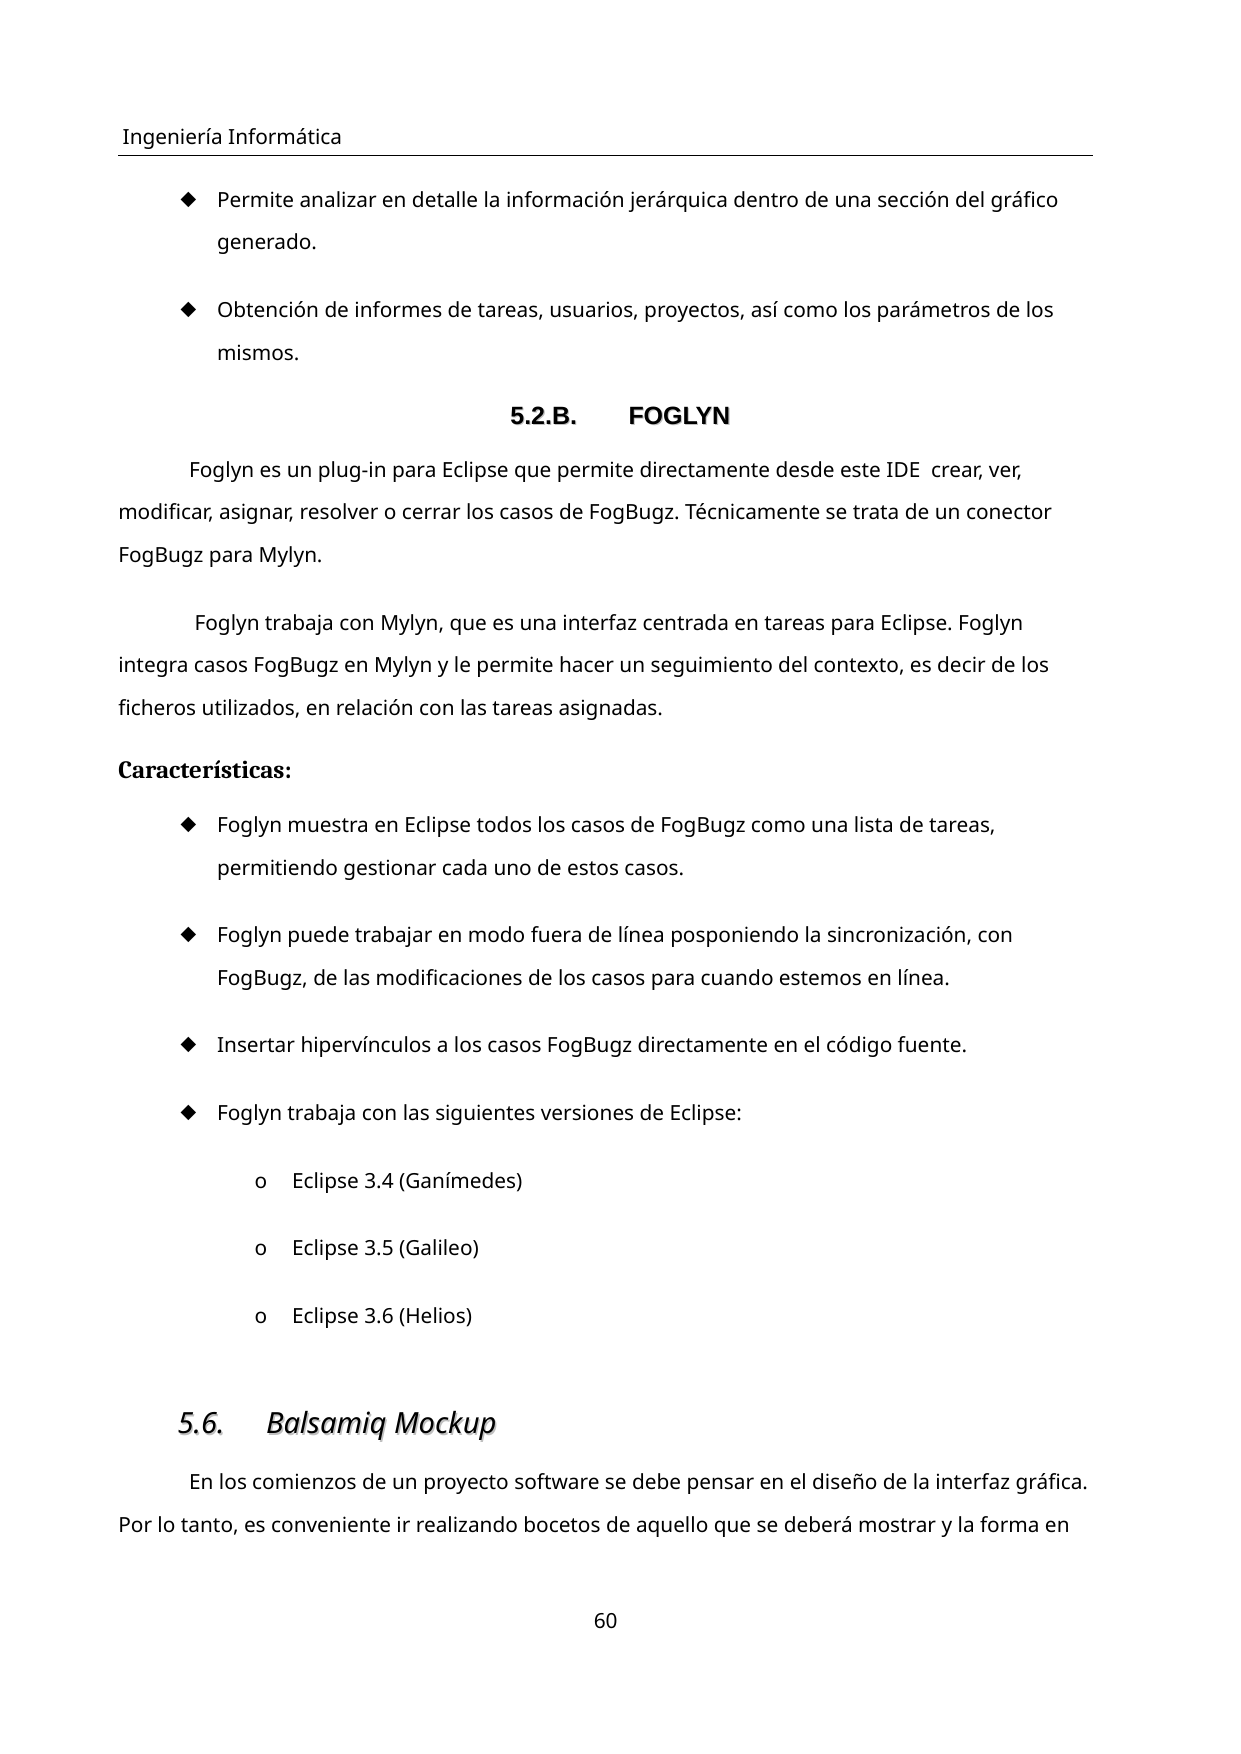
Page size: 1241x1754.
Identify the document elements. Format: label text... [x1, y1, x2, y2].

text Foglyn es un plug-in para Eclipse que permite directamente desde este IDE crear, ver, modificar, asignar, resolver o cerrar los casos de FogBugz. Técnicamente se trata de un conector FogBugz para Mylyn. [118, 455, 1093, 568]
subtitle Características: [118, 756, 1093, 785]
subtitle Foglyn [148, 401, 1093, 430]
list Foglyn muestra en Eclipse todos los casos de FogBugz como una lista de tareas, permitiendo gestionar cada uno de estos casos. [179, 810, 1093, 881]
list Eclipse 3.4 (Ganímedes) [254, 1166, 1093, 1194]
text Foglyn trabaja con Mylyn, que es una interfaz centrada en tareas para Eclipse. Foglyn integra casos FogBugz en Mylyn y le permite hacer un seguimiento del contexto, es decir de los ficheros utilizados, en relación con las tareas asignadas. [118, 608, 1093, 721]
subtitle Balsamiq Mockup [177, 1403, 1093, 1442]
list Obtención de informes de tareas, usuarios, proyectos, así como los parámetros de los mismos. [179, 295, 1093, 366]
list Foglyn trabaja con las siguientes versiones de Eclipse: [179, 1098, 1093, 1127]
list Permite analizar en detalle la información jerárquica dentro de una sección del gráfico generado. [179, 185, 1093, 256]
list Eclipse 3.6 (Helios) [254, 1301, 1093, 1329]
list Foglyn puede trabajar en modo fuera de línea posponiendo la sincronización, con FogBugz, de las modificaciones de los casos para cuando estemos en línea. [179, 920, 1093, 991]
list Insertar hipervínculos a los casos FogBugz directamente en el código fuente. [179, 1031, 1093, 1059]
text En los comienzos de un proyecto software se debe pensar en el diseño de la interfaz gráfica. Por lo tanto, es conveniente ir realizando bocetos de aquello que se deberá mostrar y la forma en [118, 1467, 1093, 1538]
list Eclipse 3.5 (Galileo) [254, 1233, 1093, 1262]
